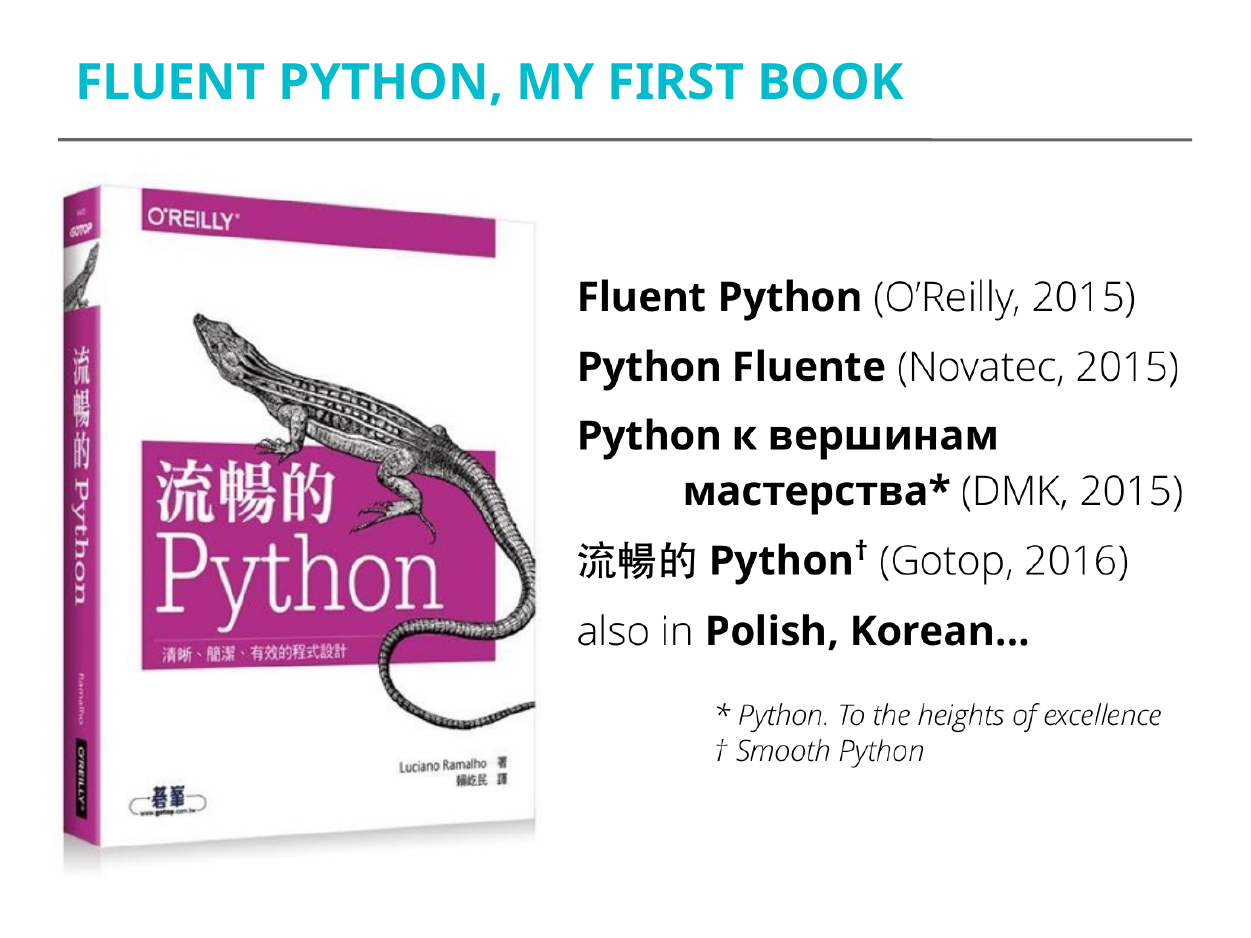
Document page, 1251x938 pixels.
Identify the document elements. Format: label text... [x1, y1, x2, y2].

title FLUENT PYTHON, MY FIRST BOOK [62, 37, 1188, 122]
picture [41, 153, 542, 881]
picture [578, 279, 1182, 768]
